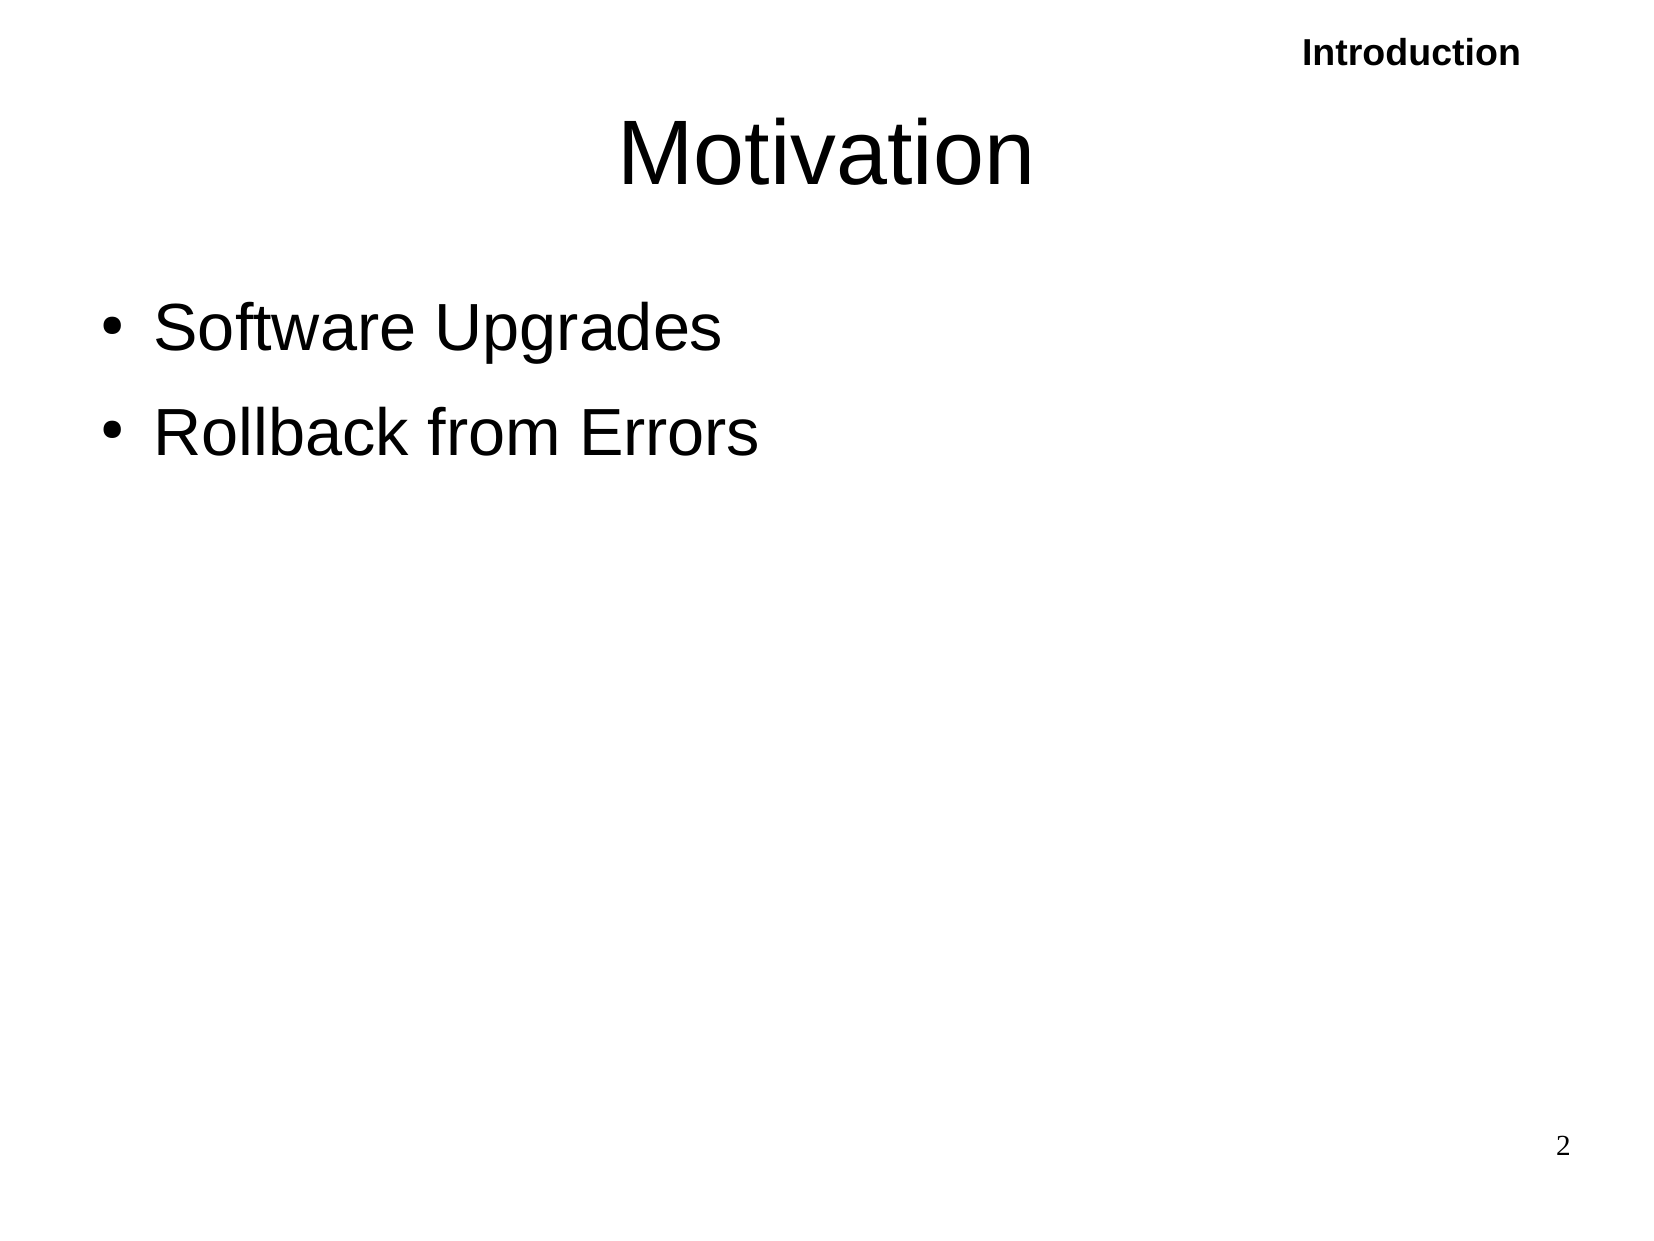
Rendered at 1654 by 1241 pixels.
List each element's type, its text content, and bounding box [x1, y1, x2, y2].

text_box Introduction [1287, 23, 1630, 81]
title Motivation [82, 68, 1571, 237]
list Software Upgrades Rollback from Errors [82, 290, 1538, 1010]
